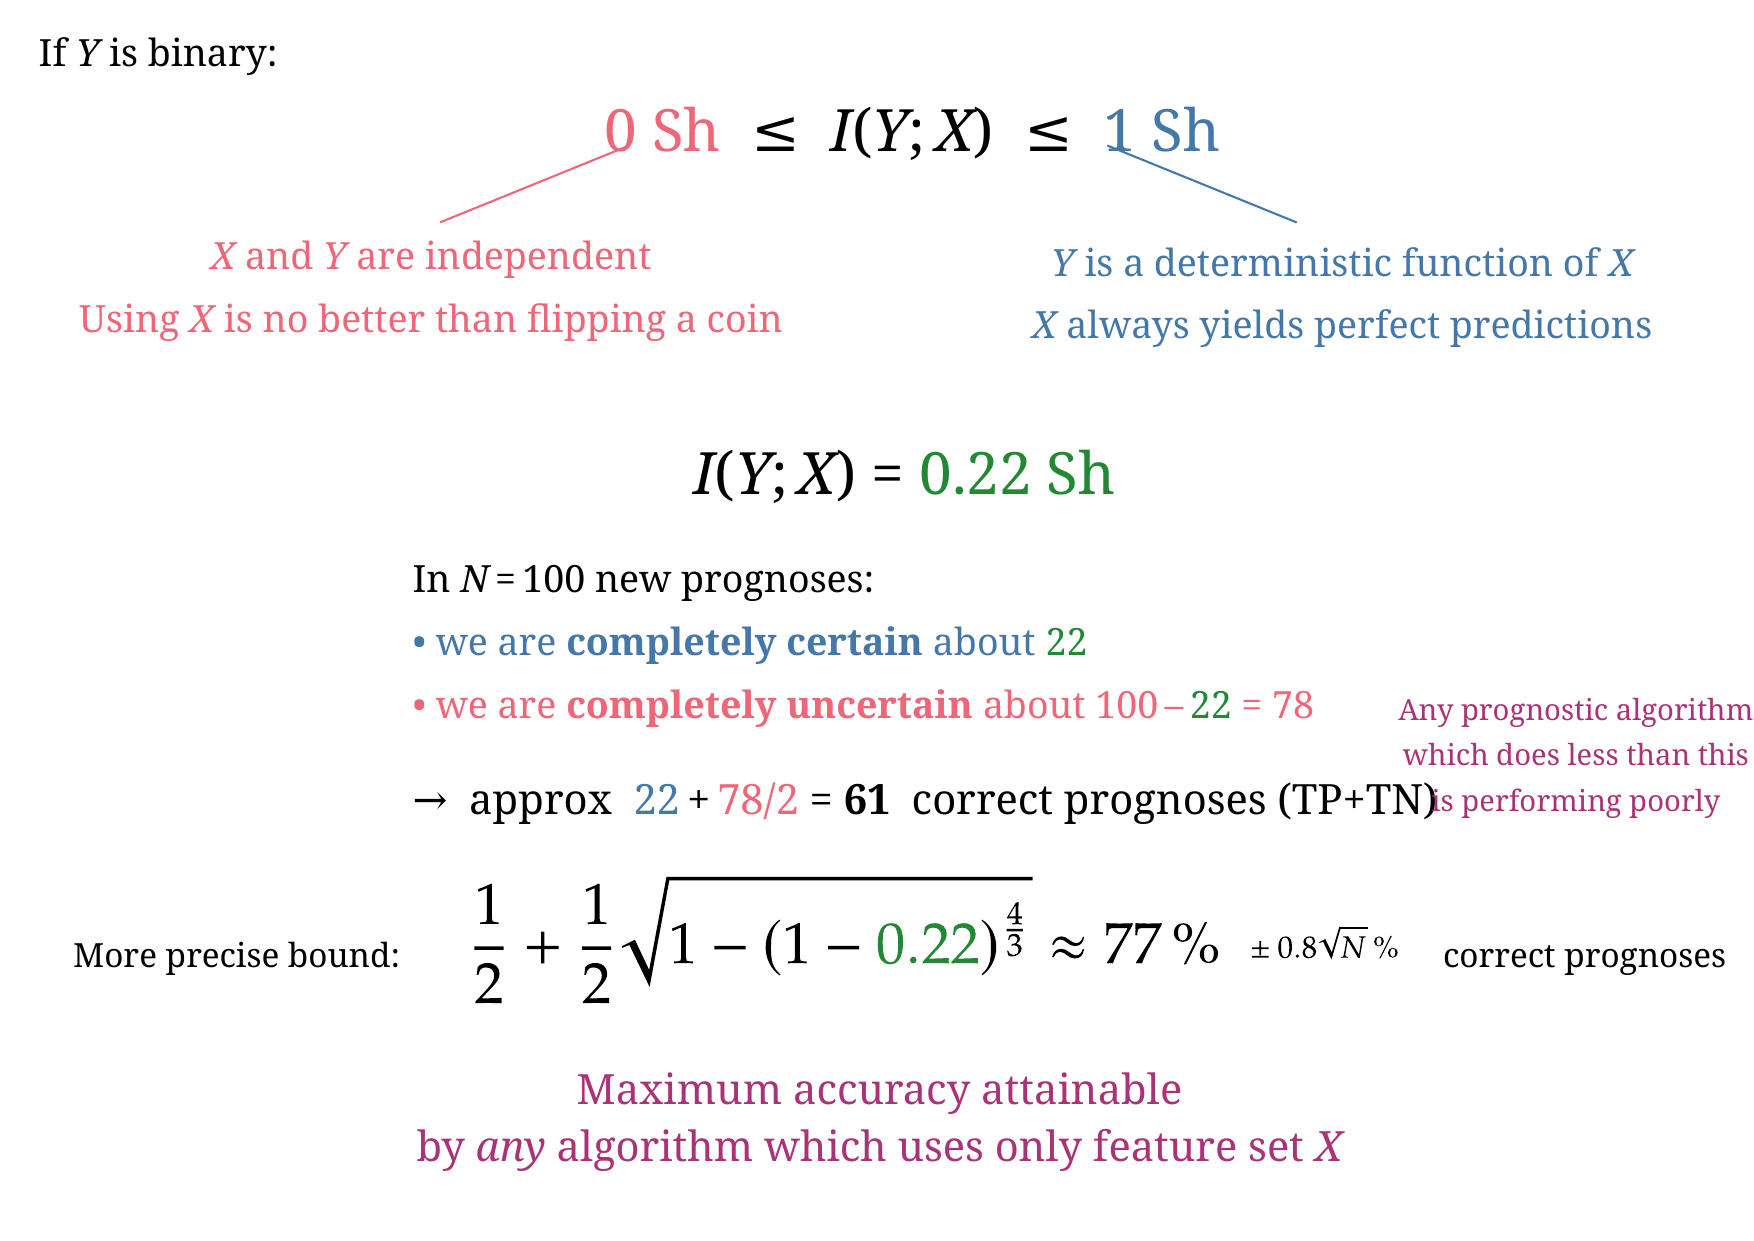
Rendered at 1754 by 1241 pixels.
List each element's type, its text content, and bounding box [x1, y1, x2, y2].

text_box 0 Sh ≤ I(Y; X) ≤ 1 Sh [589, 81, 1172, 157]
text_box More precise bound: [58, 924, 392, 974]
text_box [474, 876, 1219, 1004]
text_box Any prognostic algorithm which does less than this is performing poorly [1383, 681, 1750, 798]
text_box [1251, 927, 1398, 960]
text_box Y is a deterministic function of X X always yields perfect predictions [1017, 228, 1630, 332]
text_box X and Y are independent Using X is no better than flipping a coin [64, 222, 756, 326]
text_box correct prognoses [1428, 924, 1719, 974]
text_box I(Y; X) = 0.22 Sh [678, 424, 1109, 499]
text_box In N = 100 new prognoses: • we are completely certain about 22 • we are completely uncertain about 100 – 22 = 78 → approx 22 + 78/2 = 61 correct prognoses (TP+TN) [397, 545, 1390, 774]
text_box If Y is binary: [23, 18, 277, 73]
text_box Maximum accuracy attainable by any algorithm which uses only feature set X [401, 1052, 1297, 1152]
